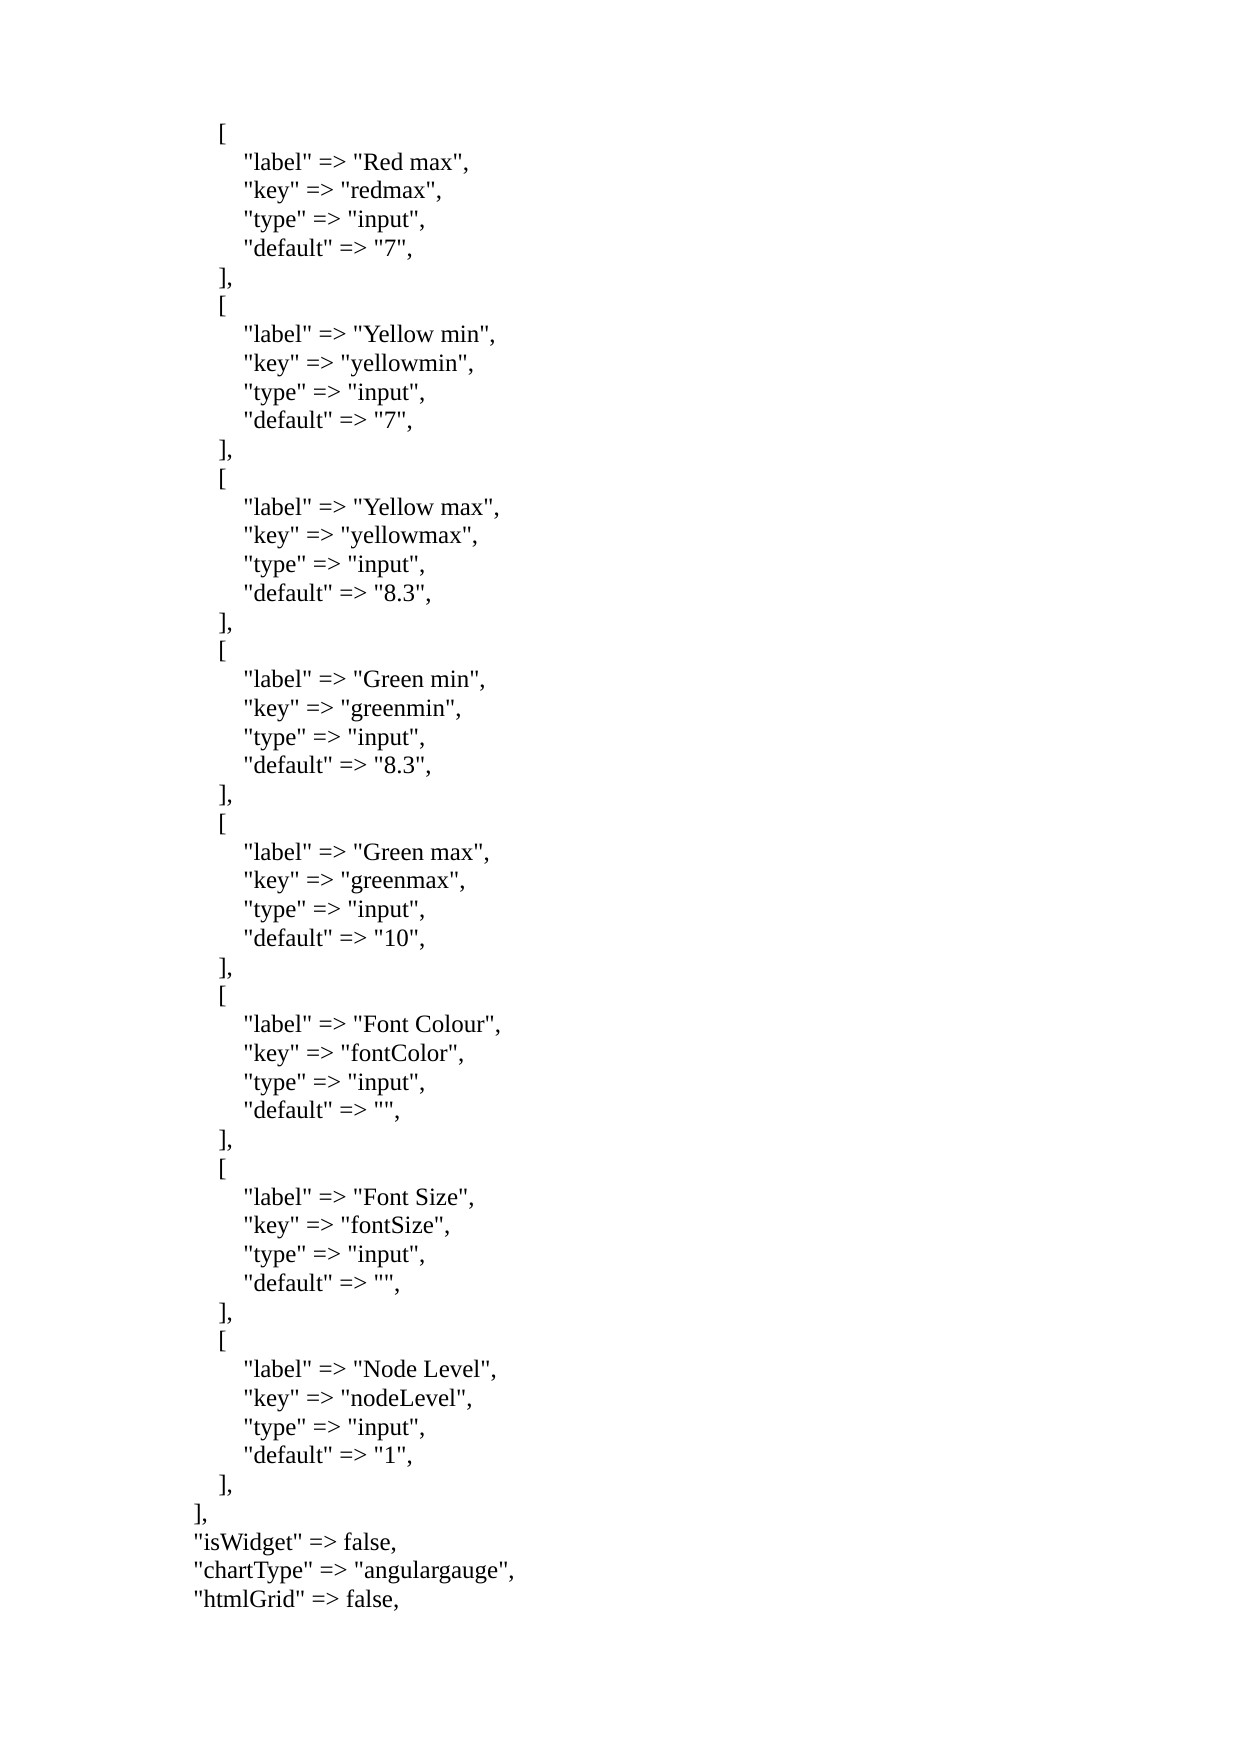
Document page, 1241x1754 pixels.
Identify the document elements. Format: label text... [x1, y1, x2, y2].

text "label" => "Font Size", [118, 1182, 1122, 1211]
text "key" => "greenmin", [118, 693, 1122, 722]
text "type" => "input", [118, 722, 1122, 751]
text ], [118, 262, 1122, 291]
text "key" => "fontSize", [118, 1211, 1122, 1239]
text ], [118, 607, 1122, 636]
text "key" => "fontColor", [118, 1038, 1122, 1067]
text "key" => "yellowmax", [118, 521, 1122, 549]
text "type" => "input", [118, 894, 1122, 923]
text "label" => "Yellow max", [118, 492, 1122, 521]
text "type" => "input", [118, 1412, 1122, 1441]
text [ [118, 1153, 1122, 1182]
text "label" => "Green min", [118, 664, 1122, 693]
text "key" => "redmax", [118, 176, 1122, 204]
text "default" => "7", [118, 406, 1122, 434]
text "type" => "input", [118, 377, 1122, 406]
text ], [118, 434, 1122, 463]
text "label" => "Red max", [118, 147, 1122, 176]
text "type" => "input", [118, 1067, 1122, 1096]
text "label" => "Green max", [118, 837, 1122, 866]
text ], [118, 952, 1122, 981]
text [ [118, 1326, 1122, 1354]
text "label" => "Node Level", [118, 1354, 1122, 1383]
text ], [118, 1297, 1122, 1326]
text [ [118, 808, 1122, 837]
text "default" => "1", [118, 1441, 1122, 1469]
text "default" => "7", [118, 233, 1122, 262]
text "default" => "10", [118, 923, 1122, 952]
text "default" => "8.3", [118, 578, 1122, 607]
text "type" => "input", [118, 204, 1122, 233]
text ], [118, 1498, 1122, 1527]
text "key" => "nodeLevel", [118, 1383, 1122, 1412]
text ], [118, 1469, 1122, 1498]
text [ [118, 981, 1122, 1009]
text [ [118, 463, 1122, 492]
text "isWidget" => false, [118, 1527, 1122, 1556]
text "type" => "input", [118, 549, 1122, 578]
text "key" => "yellowmin", [118, 348, 1122, 377]
text "default" => "8.3", [118, 751, 1122, 779]
text "htmlGrid" => false, [118, 1584, 1122, 1613]
text [ [118, 291, 1122, 319]
text [ [118, 118, 1122, 147]
text "chartType" => "angulargauge", [118, 1556, 1122, 1584]
text "default" => "", [118, 1268, 1122, 1297]
text [ [118, 636, 1122, 664]
text ], [118, 779, 1122, 808]
text "type" => "input", [118, 1239, 1122, 1268]
text "key" => "greenmax", [118, 866, 1122, 894]
text "default" => "", [118, 1096, 1122, 1124]
text "label" => "Font Colour", [118, 1009, 1122, 1038]
text "label" => "Yellow min", [118, 319, 1122, 348]
text ], [118, 1124, 1122, 1153]
